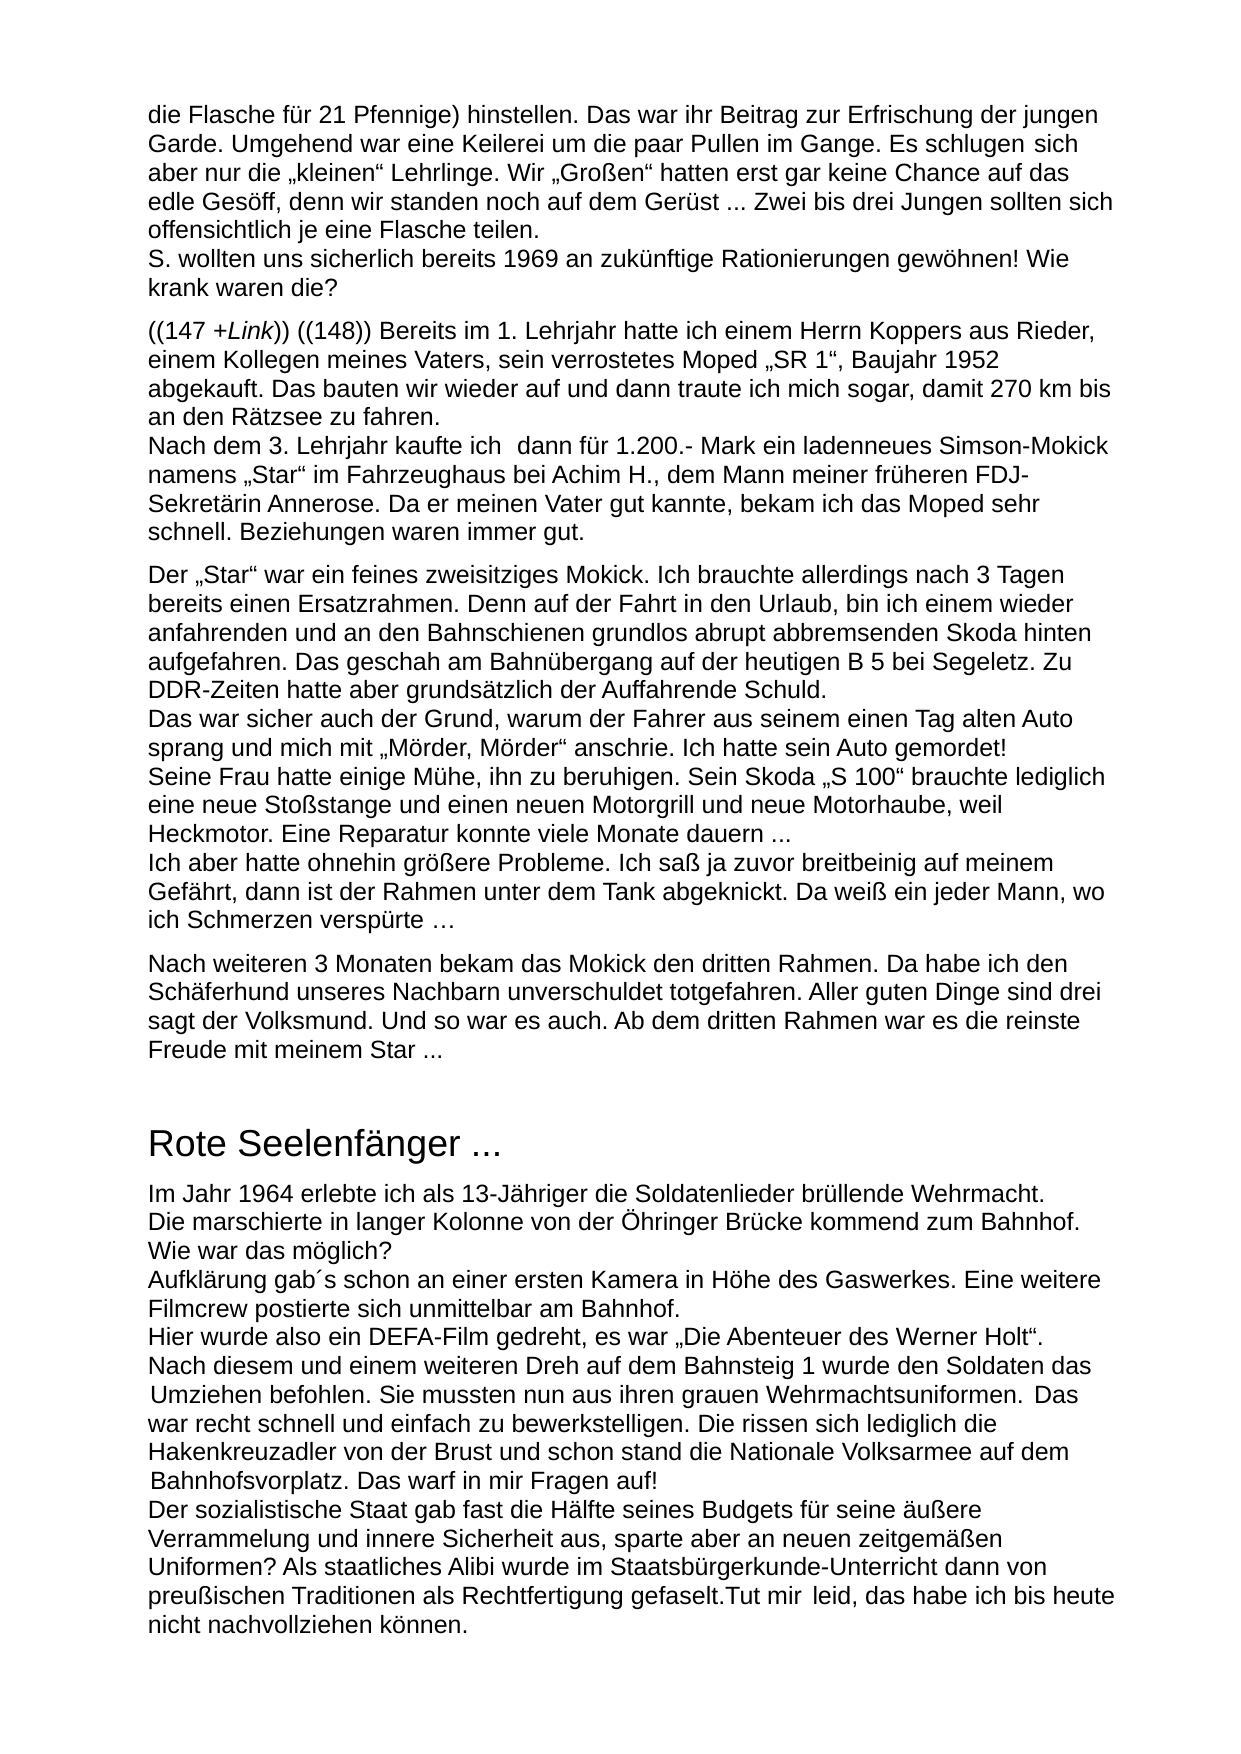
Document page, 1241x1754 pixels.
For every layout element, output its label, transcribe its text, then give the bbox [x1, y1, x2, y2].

text Nach dem 3. Lehrjahr kaufte ich dann für 1.200.- Mark ein ladenneues Simson-Mokick namens „Star“ im Fahrzeughaus bei Achim H., dem Mann meiner früheren FDJ-Sekretärin Annerose. Da er meinen Vater gut kannte, bekam ich das Moped sehr schnell. Beziehungen waren immer gut. [148, 431, 1122, 546]
text Wie war das möglich? [148, 1236, 1122, 1265]
text Hier wurde also ein DEFA-Film gedreht, es war „Die Abenteuer des Werner Holt“. [148, 1322, 1122, 1351]
text Der „Star“ war ein feines zweisitziges Mokick. Ich brauchte allerdings nach 3 Tagen bereits einen Ersatzrahmen. Denn auf der Fahrt in den Urlaub, bin ich einem wieder anfahrenden und an den Bahnschienen grundlos abrupt abbremsenden Skoda hinten aufgefahren. Das geschah am Bahnübergang auf der heutigen B 5 bei Segeletz. Zu DDR-Zeiten hatte aber grundsätzlich der Auffahrende Schuld. [148, 560, 1122, 704]
text Ich aber hatte ohnehin größere Probleme. Ich saß ja zuvor breitbeinig auf meinem Gefährt, dann ist der Rahmen unter dem Tank abgeknickt. Da weiß ein jeder Mann, wo ich Schmerzen verspürte … [148, 848, 1122, 934]
text Die marschierte in langer Kolonne von der Öhringer Brücke kommend zum Bahnhof. [148, 1207, 1122, 1236]
text Nach weiteren 3 Monaten bekam das Mokick den dritten Rahmen. Da habe ich den Schäferhund unseres Nachbarn unverschuldet totgefahren. Aller guten Dinge sind drei sagt der Volksmund. Und so war es auch. Ab dem dritten Rahmen war es die reinste Freude mit meinem Star ... [148, 948, 1122, 1063]
text Seine Frau hatte einige Mühe, ihn zu beruhigen. Sein Skoda „S 100“ brauchte lediglich eine neue Stoßstange und einen neuen Motorgrill und neue Motorhaube, weil Heckmotor. Eine Reparatur konnte viele Monate dauern ... [148, 762, 1122, 848]
text ((147 +Link)) ((148)) Bereits im 1. Lehrjahr hatte ich einem Herrn Koppers aus Rieder, einem Kollegen meines Vaters, sein verrostetes Moped „SR 1“, Baujahr 1952 abgekauft. Das bauten wir wieder auf und dann traute ich mich sogar, damit 270 km bis an den Rätzsee zu fahren. [148, 316, 1122, 431]
text Das war sicher auch der Grund, warum der Fahrer aus seinem einen Tag alten Auto sprang und mich mit „Mörder, Mörder“ anschrie. Ich hatte sein Auto gemordet! [148, 704, 1122, 762]
text die Flasche für 21 Pfennige) hinstellen. Das war ihr Beitrag zur Erfrischung der jungen Garde. Umgehend war eine Keilerei um die paar Pullen im Gange. Es schlugen sich aber nur die „kleinen“ Lehrlinge. Wir „Großen“ hatten erst gar keine Chance auf das edle Gesöff, denn wir standen noch auf dem Gerüst ... Zwei bis drei Jungen sollten sich offensichtlich je eine Flasche teilen. [148, 100, 1122, 244]
text S. wollten uns sicherlich bereits 1969 an zukünftige Rationierungen gewöhnen! Wie krank waren die? [148, 244, 1122, 302]
text Im Jahr 1964 erlebte ich als 13-Jähriger die Soldatenlieder brüllende Wehrmacht. [148, 1178, 1122, 1207]
text Der sozialistische Staat gab fast die Hälfte seines Budgets für seine äußere Verrammelung und innere Sicherheit aus, sparte aber an neuen zeitgemäßen Uniformen? Als staatliches Alibi wurde im Staatsbürgerkunde-Unterricht dann von preußischen Traditionen als Rechtfertigung gefaselt.Tut mir leid, das habe ich bis heute nicht nachvollziehen können. [148, 1495, 1122, 1638]
text Aufklärung gab´s schon an einer ersten Kamera in Höhe des Gaswerkes. Eine weitere Filmcrew postierte sich unmittelbar am Bahnhof. [148, 1265, 1122, 1322]
text Rote Seelenfänger ... [148, 1121, 1122, 1164]
text Nach diesem und einem weiteren Dreh auf dem Bahnsteig 1 wurde den Soldaten das Umziehen befohlen. Sie mussten nun aus ihren grauen Wehrmachtsuniformen. Das war recht schnell und einfach zu bewerkstelligen. Die rissen sich lediglich die Hakenkreuzadler von der Brust und schon stand die Nationale Volksarmee auf dem Bahnhofsvorplatz. Das warf in mir Fragen auf! [148, 1351, 1122, 1495]
